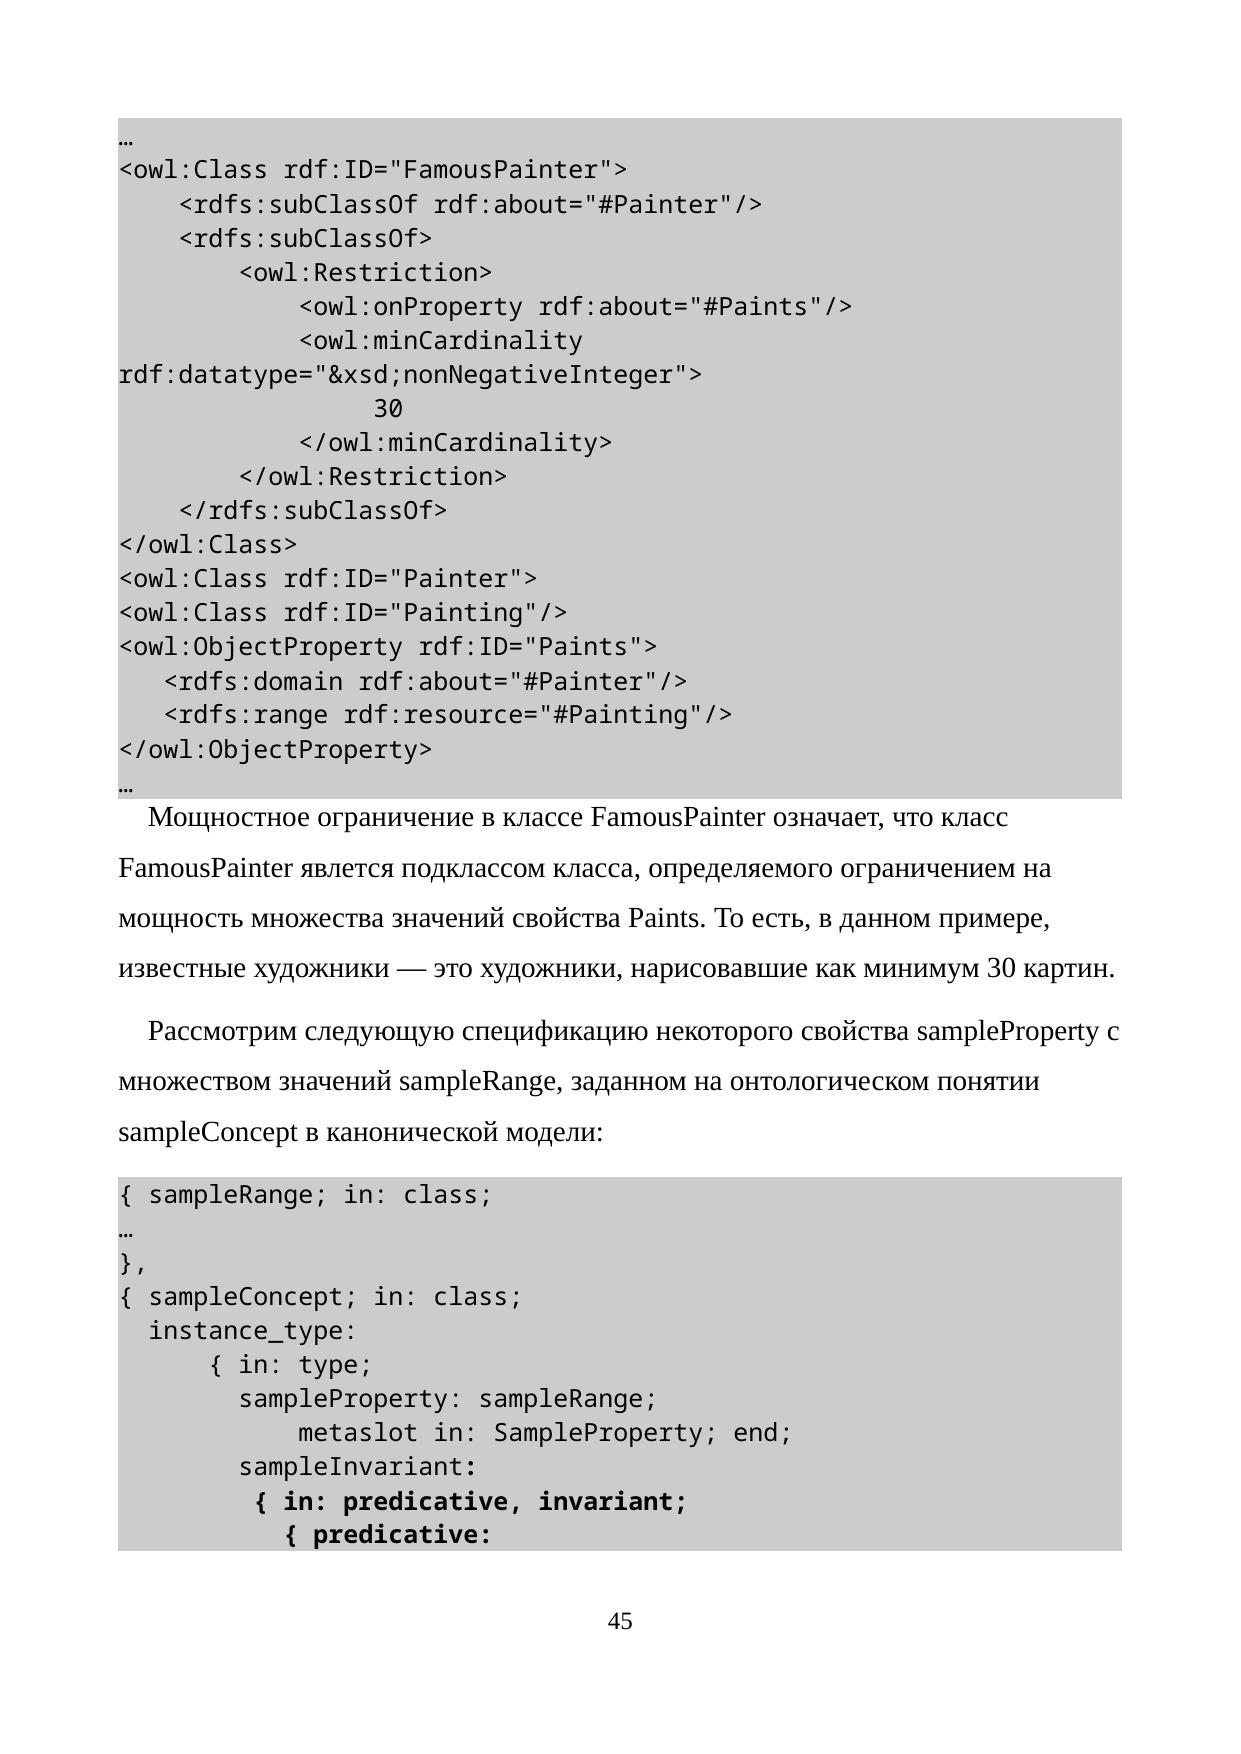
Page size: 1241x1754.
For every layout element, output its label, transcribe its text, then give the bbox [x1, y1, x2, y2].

text … <owl:Class rdf:ID="FamousPainter"> <rdfs:subClassOf rdf:about="#Painter"/> <rdfs:subClassOf> <owl:Restriction> <owl:onProperty rdf:about="#Paints"/> <owl:minCardinality rdf:datatype="&xsd;nonNegativeInteger"> 30 </owl:minCardinality> </owl:Restriction> </rdfs:subClassOf> </owl:Class> <owl:Class rdf:ID="Painter"> <owl:Class rdf:ID="Painting"/> <owl:ObjectProperty rdf:ID="Paints"> <rdfs:domain rdf:about="#Painter"/> <rdfs:range rdf:resource="#Painting"/> </owl:ObjectProperty> … [118, 118, 1122, 799]
text Мощностное ограничение в классе FamousPainter означает, что класс FamousPainter явлется подклассом класса, определяемого ограничением на мощность множества значений свойства Paints. То есть, в данном примере, известные художники — это художники, нарисовавшие как минимум 30 картин. [118, 799, 1122, 984]
text Рассмотрим следующую спецификацию некоторого свойства sampleProperty с множеством значений sampleRange, заданном на онтологическом понятии sampleConcept в канонической модели: [118, 1013, 1122, 1147]
text { sampleRange; in: class; … }, { sampleConcept; in: class; instance_type: { in: type; sampleProperty: sampleRange; metaslot in: SampleProperty; end; sampleInvariant: { in: predicative, invariant; { predicative: [118, 1177, 1122, 1551]
